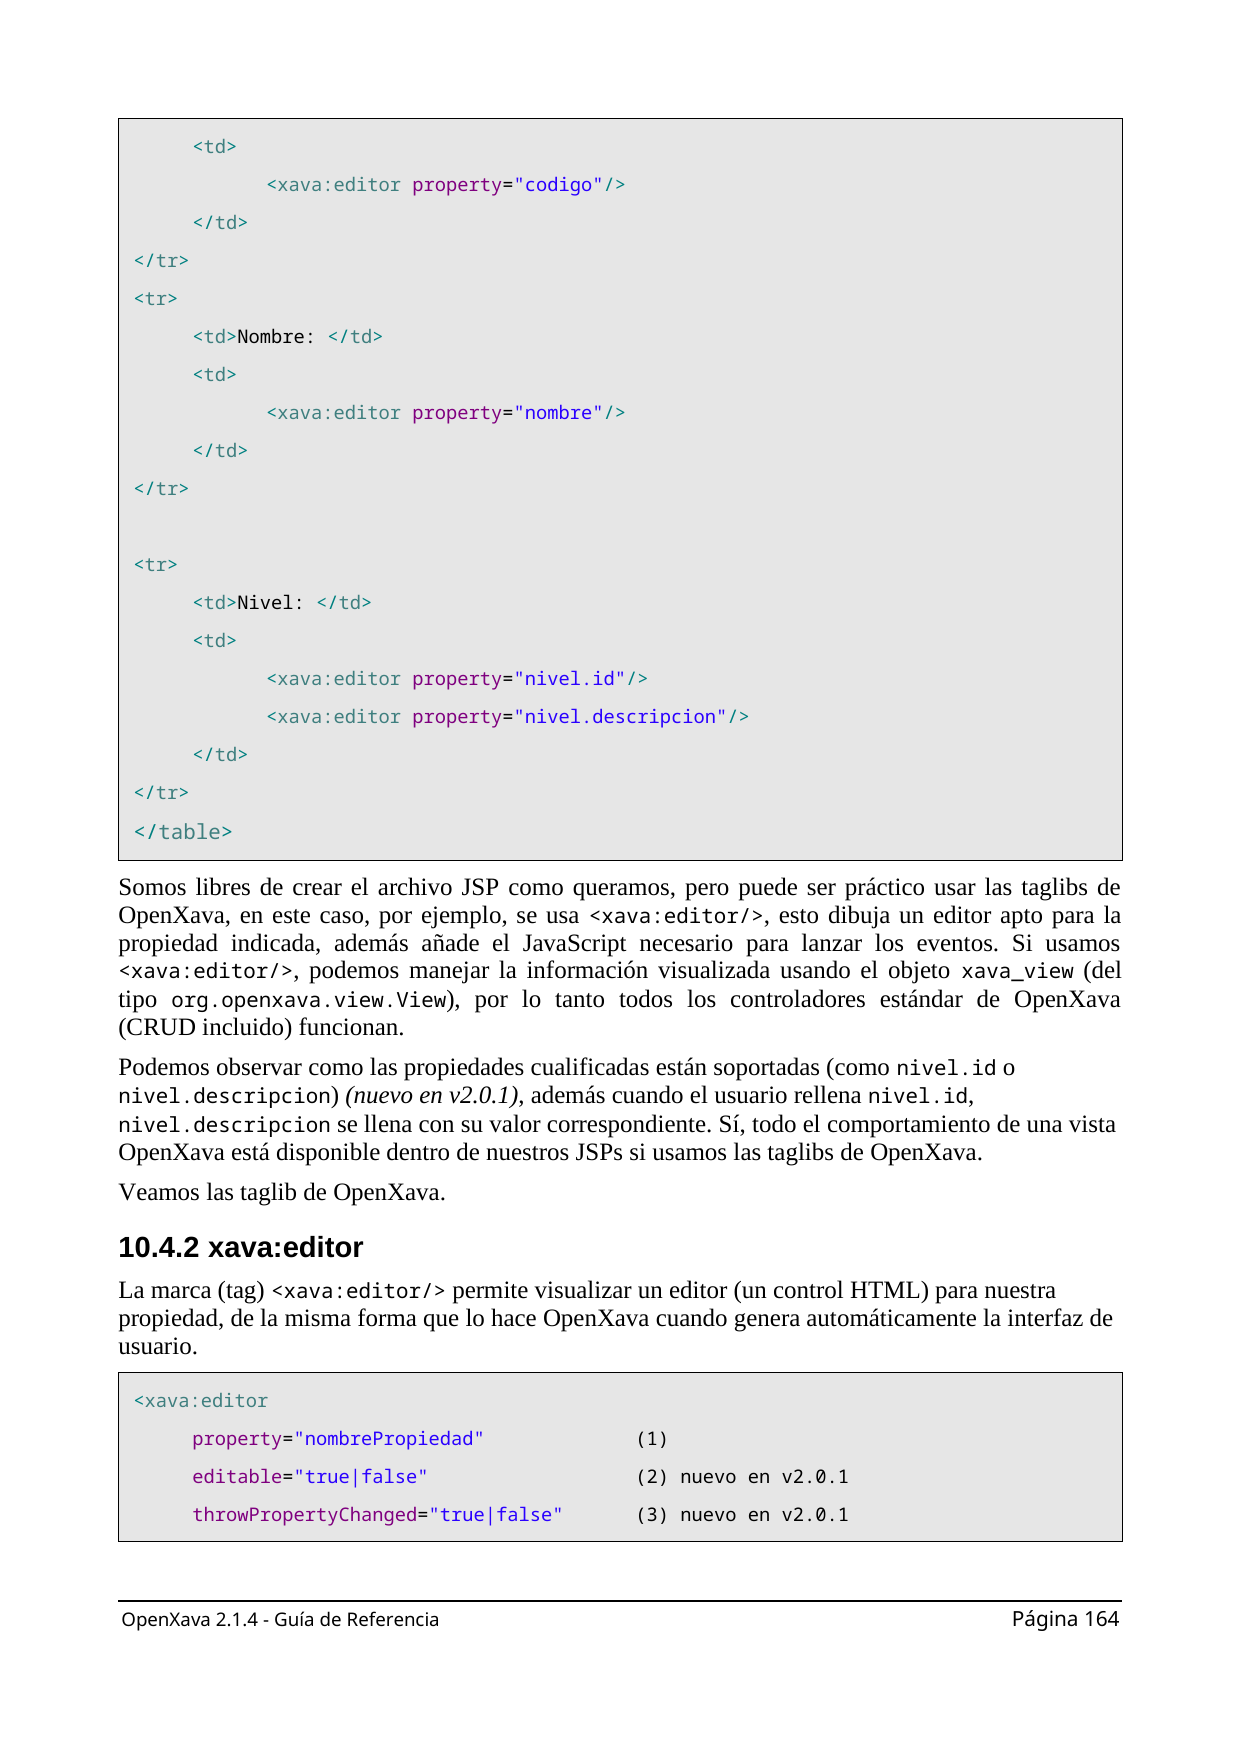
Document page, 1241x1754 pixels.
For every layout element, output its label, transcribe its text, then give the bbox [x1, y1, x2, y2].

text <xava:editor property="nombre"/> [119, 384, 1122, 422]
text </tr> [119, 764, 1122, 802]
text </td> [119, 726, 1122, 764]
text property="nombrePropiedad" (1) [119, 1410, 1122, 1448]
text <tr> [119, 270, 1122, 308]
text editable="true|false" (2) nuevo en v2.0.1 [119, 1448, 1122, 1486]
text <tr> [119, 536, 1122, 574]
text </tr> [119, 460, 1122, 498]
text </tr> [119, 232, 1122, 270]
text La marca (tag) <xava:editor/> permite visualizar un editor (un control HTML) para nuestra propiedad, de la misma forma que lo hace OpenXava cuando genera automáticamente la interfaz de usuario. [118, 1276, 1122, 1360]
text Veamos las taglib de OpenXava. [118, 1178, 1122, 1206]
text <xava:editor property="nivel.id"/> [119, 650, 1122, 688]
text </table> [119, 802, 1122, 860]
text <xava:editor [119, 1373, 1122, 1410]
text <td> [119, 612, 1122, 650]
text <td>Nombre: </td> [119, 308, 1122, 346]
text <xava:editor property="codigo"/> [119, 156, 1122, 194]
text <td> [119, 119, 1122, 156]
text <xava:editor property="nivel.descripcion"/> [119, 688, 1122, 726]
text </td> [119, 422, 1122, 460]
text <td> [119, 346, 1122, 384]
subtitle xava:editor [118, 1231, 1122, 1264]
text Somos libres de crear el archivo JSP como queramos, pero puede ser práctico usar las taglibs de OpenXava, en este caso, por ejemplo, se usa <xava:editor/>, esto dibuja un editor apto para la propiedad indicada, además añade el JavaScript necesario para lanzar los eventos. Si usamos <xava:editor/>, podemos manejar la información visualizada usando el objeto xava_view (del tipo org.openxava.view.View), por lo tanto todos los controladores estándar de OpenXava (CRUD incluido) funcionan. [118, 873, 1122, 1041]
text throwPropertyChanged="true|false" (3) nuevo en v2.0.1 [119, 1486, 1122, 1541]
text <td>Nivel: </td> [119, 574, 1122, 612]
text Podemos observar como las propiedades cualificadas están soportadas (como nivel.id o nivel.descripcion) (nuevo en v2.0.1), además cuando el usuario rellena nivel.id, nivel.descripcion se llena con su valor correspondiente. Sí, todo el comportamiento de una vista OpenXava está disponible dentro de nuestros JSPs si usamos las taglibs de OpenXava. [118, 1053, 1122, 1166]
text </td> [119, 194, 1122, 232]
